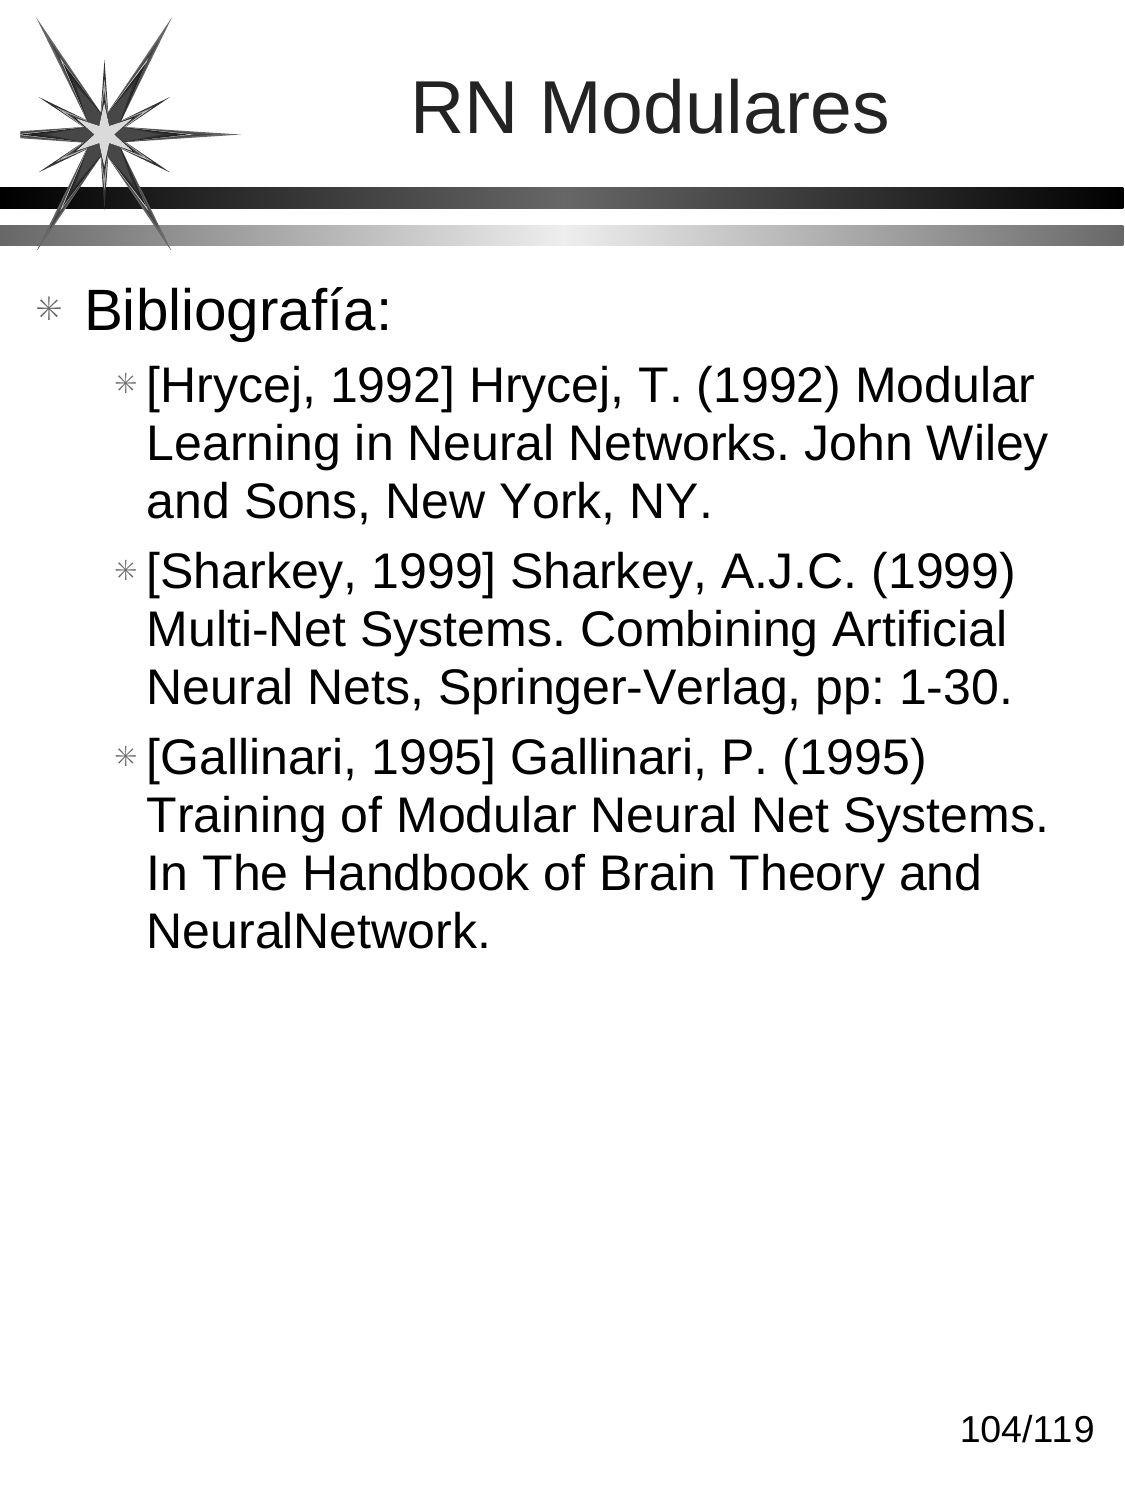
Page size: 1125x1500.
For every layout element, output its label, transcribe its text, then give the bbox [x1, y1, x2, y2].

title RN Modulares [174, 10, 1125, 203]
list Bibliografía: [Hrycej, 1992] Hrycej, T. (1992) Modular Learning in Neural Networks. John Wiley and Sons, New York, NY. [Sharkey, 1999] Sharkey, A.J.C. (1999) Multi-Net Systems. Combining Artificial Neural Nets, Springer-Verlag, pp: 1-30. [Gallinari, 1995] Gallinari, P. (1995) Training of Modular Neural Net Systems. In The Handbook of Brain Theory and NeuralNetwork. [37, 275, 1075, 1451]
